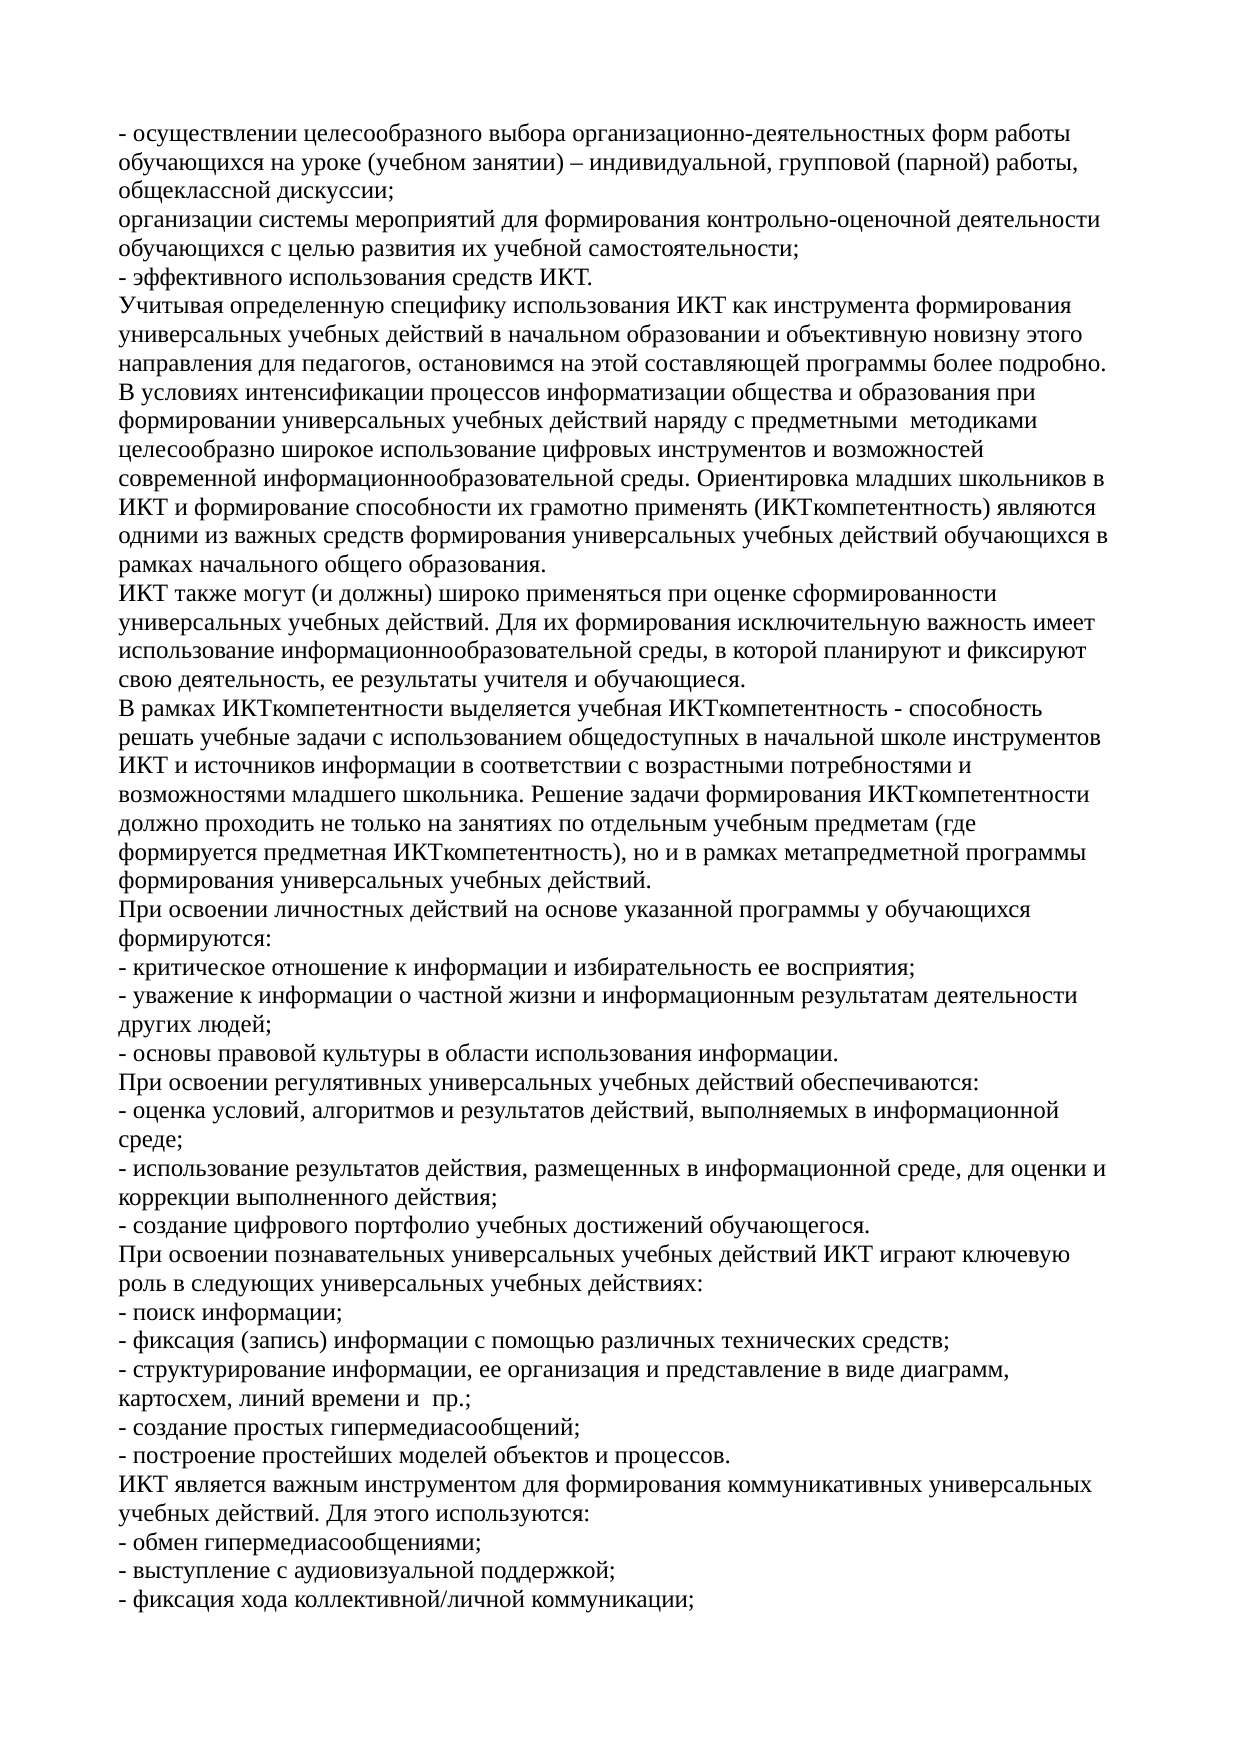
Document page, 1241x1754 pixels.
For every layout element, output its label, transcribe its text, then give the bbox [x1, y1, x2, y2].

text При освоении личностных действий на основе указанной программы у обучающихся формируются: [118, 894, 1122, 952]
text - использование результатов действия, размещенных в информационной среде, для оценки и коррекции выполненного действия; [118, 1153, 1122, 1211]
text В условиях интенсификации процессов информатизации общества и образования при формировании универсальных учебных действий наряду с предметными методиками целесообразно широкое использование цифровых инструментов и возможностей современной информационно­образовательной среды. Ориентировка младших школьников в ИКТ и формирование способности их грамотно применять (ИКТ­компетентность) являются одними из важных средств формирования универсальных учебных действий обучающихся в рамках начального общего образования. [118, 377, 1122, 578]
text - выступление с аудиовизуальной поддержкой; [118, 1556, 1122, 1584]
text - создание простых гипермедиасообщений; [118, 1412, 1122, 1441]
text - уважение к информации о частной жизни и информационным результатам деятельности других людей; [118, 981, 1122, 1038]
text - создание цифрового портфолио учебных достижений обучающегося. [118, 1211, 1122, 1239]
text - эффективного использования средств ИКТ. [118, 262, 1122, 291]
text В рамках ИКТ­компетентности выделяется учебная ИКТ­компетентность - способность решать учебные задачи с использованием общедоступных в начальной школе инструментов ИКТ и источников информации в соответствии с возрастными потребностями и возможностями младшего школьника. Решение задачи формирования ИКТ­компетентности должно проходить не только на занятиях по отдельным учебным предметам (где формируется предметная ИКТ­компетентность), но и в рамках метапредметной программы формирования универсальных учебных действий. [118, 693, 1122, 894]
text - структурирование информации, ее организация и представление в виде диаграмм, картосхем, линий времени и пр.; [118, 1354, 1122, 1412]
text - построение простейших моделей объектов и процессов. [118, 1441, 1122, 1469]
text - фиксация (запись) информации с помощью различных технических средств; [118, 1326, 1122, 1354]
text организации системы мероприятий для формирования контрольно-оценочной деятельности обучающихся с целью развития их учебной самостоятельности; [118, 204, 1122, 262]
text ИКТ также могут (и должны) широко применяться при оценке сформированности универсальных учебных действий. Для их формирования исключительную важность имеет использование информационно­образовательной среды, в которой планируют и фиксируют свою деятельность, ее результаты учителя и обучающиеся. [118, 578, 1122, 693]
text - критическое отношение к информации и избирательность ее восприятия; [118, 952, 1122, 981]
text - обмен гипермедиасообщениями; [118, 1527, 1122, 1556]
text - поиск информации; [118, 1297, 1122, 1326]
text При освоении регулятивных универсальных учебных действий обеспечиваются: [118, 1067, 1122, 1096]
text - основы правовой культуры в области использования информации. [118, 1038, 1122, 1067]
text - осуществлении целесообразного выбора организационно-деятельностных форм работы обучающихся на уроке (учебном занятии) – индивидуальной, групповой (парной) работы, общеклассной дискуссии; [118, 118, 1122, 204]
text - фиксация хода коллективной/личной коммуникации; [118, 1584, 1122, 1613]
text - оценка условий, алгоритмов и результатов действий, выполняемых в информационной среде; [118, 1096, 1122, 1153]
text ИКТ является важным инструментом для формирования коммуникативных универсальных учебных действий. Для этого используются: [118, 1469, 1122, 1527]
text Учитывая определенную специфику использования ИКТ как инструмента формирования универсальных учебных действий в начальном образовании и объективную новизну этого направления для педагогов, остановимся на этой составляющей программы более подробно. [118, 291, 1122, 377]
text При освоении познавательных универсальных учебных действий ИКТ играют ключевую роль в следующих универсальных учебных действиях: [118, 1239, 1122, 1297]
